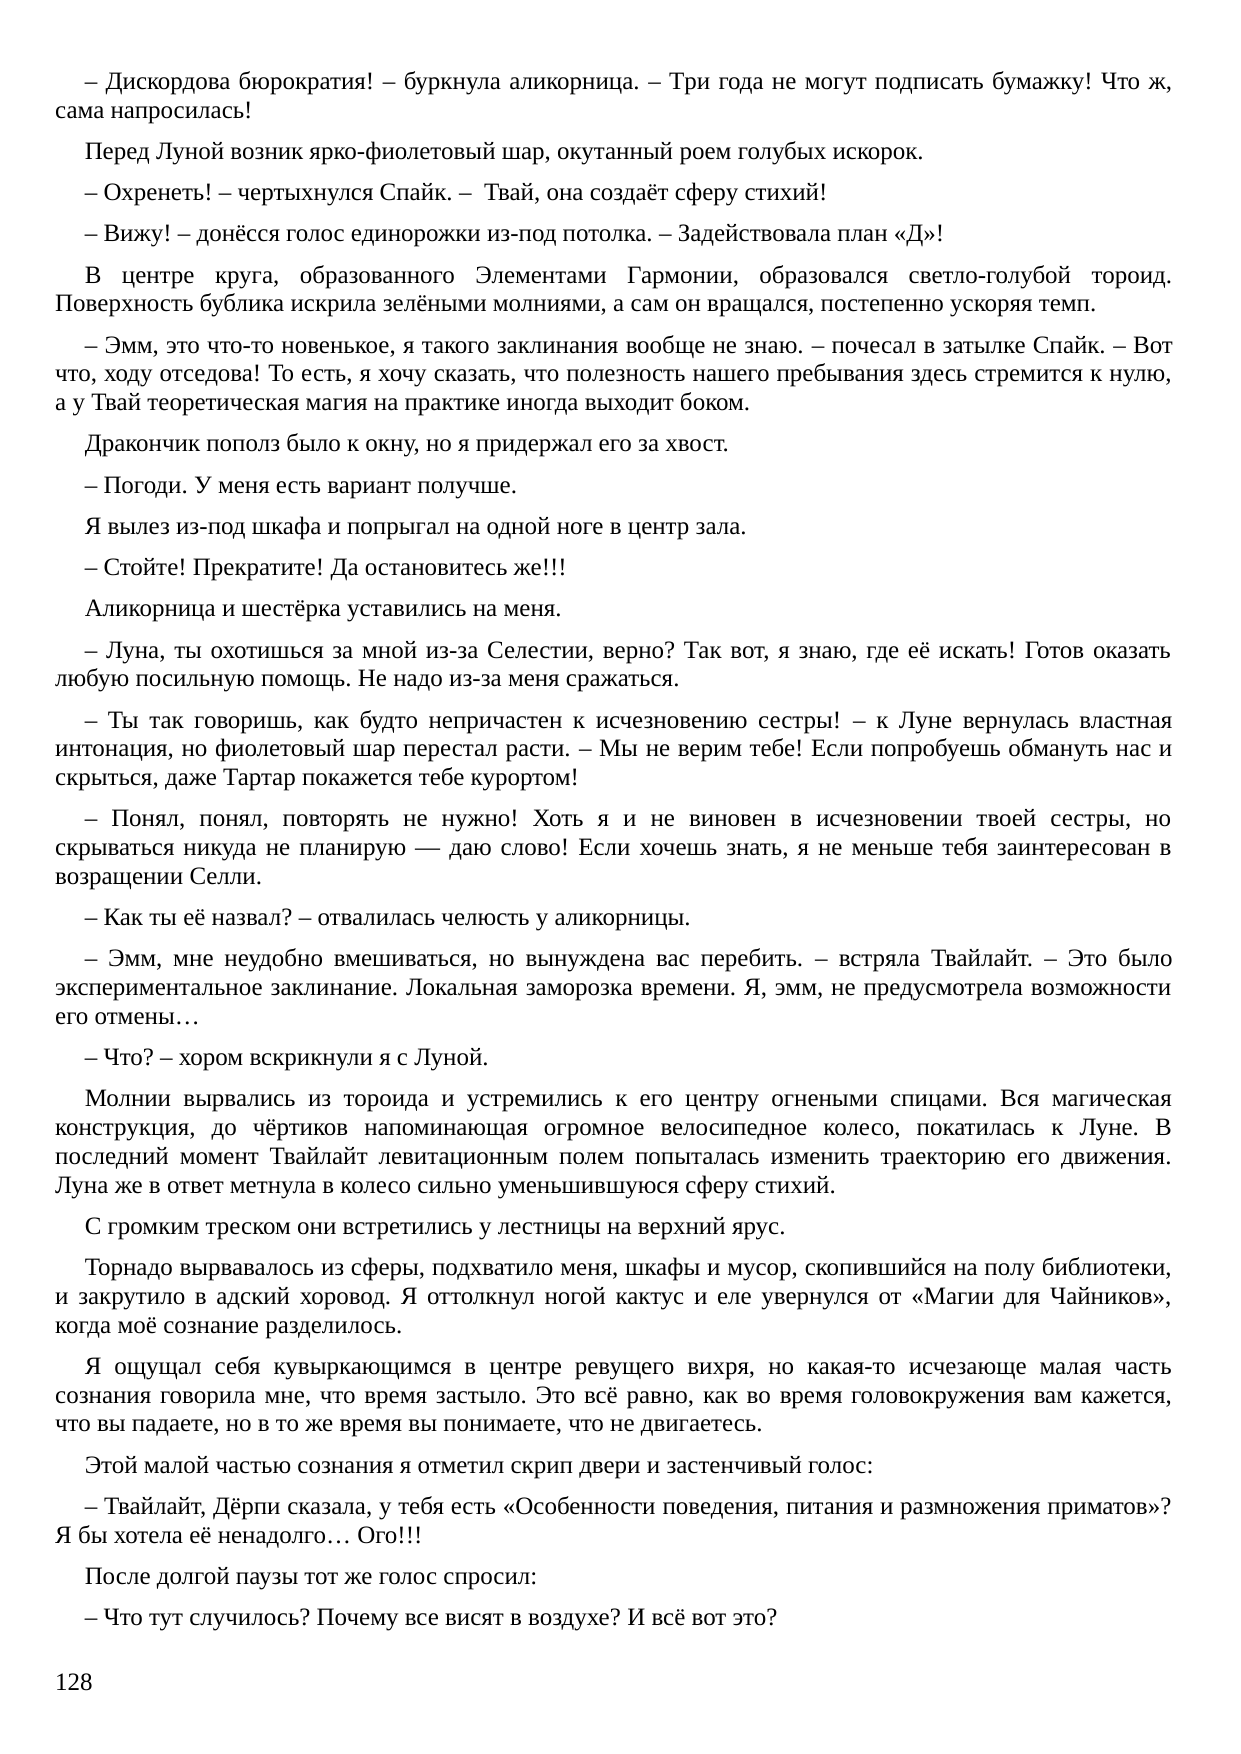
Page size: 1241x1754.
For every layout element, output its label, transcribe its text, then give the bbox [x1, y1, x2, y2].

text – Эмм, мне неудобно вмешиваться, но вынуждена вас перебить. – встряла Твайлайт. – Это было экспериментальное заклинание. Локальная заморозка времени. Я, эмм, не предусмотрела возможности его отмены… [55, 943, 1173, 1030]
text – Стойте! Прекратите! Да остановитесь же!!! [55, 552, 1173, 581]
text Я вылез из-под шкафа и попрыгал на одной ноге в центр зала. [55, 511, 1173, 540]
text В центре круга, образованного Элементами Гармонии, образовался светло-голубой тороид. Поверхность бублика искрила зелёными молниями, а сам он вращался, постепенно ускоряя темп. [55, 260, 1173, 317]
text – Ты так говоришь, как будто непричастен к исчезновению сестры! – к Луне вернулась властная интонация, но фиолетовый шар перестал расти. – Мы не верим тебе! Если попробуешь обмануть нас и скрыться, даже Тартар покажется тебе курортом! [55, 705, 1173, 791]
text – Погоди. У меня есть вариант получше. [55, 470, 1173, 498]
text После долгой паузы тот же голос спросил: [55, 1561, 1173, 1590]
text – Твайлайт, Дёрпи сказала, у тебя есть «Особенности поведения, питания и размножения приматов»? Я бы хотела её ненадолго… Ого!!! [55, 1491, 1173, 1548]
text – Понял, понял, повторять не нужно! Хоть я и не виновен в исчезновении твоей сестры, но скрываться никуда не планирую — даю слово! Если хочешь знать, я не меньше тебя заинтересован в возращении Селли. [55, 803, 1173, 890]
text – Луна, ты охотишься за мной из-за Селестии, верно? Так вот, я знаю, где её искать! Готов оказать любую посильную помощь. Не надо из-за меня сражаться. [55, 635, 1173, 692]
text Молнии вырвались из тороида и устремились к его центру огнеными спицами. Вся магическая конструкция, до чёртиков напоминающая огромное велосипедное колесо, покатилась к Луне. В последний момент Твайлайт левитационным полем попыталась изменить траекторию его движения. Луна же в ответ метнула в колесо сильно уменьшившуюся сферу стихий. [55, 1083, 1173, 1198]
text Дракончик пополз было к окну, но я придержал его за хвост. [55, 428, 1173, 457]
text Этой малой частью сознания я отметил скрип двери и застенчивый голос: [55, 1450, 1173, 1478]
text – Что? – хором вскрикнули я с Луной. [55, 1042, 1173, 1071]
text Я ощущал себя кувыркающимся в центре ревущего вихря, но какая-то исчезающе малая часть сознания говорила мне, что время застыло. Это всё равно, как во время головокружения вам кажется, что вы падаете, но в то же время вы понимаете, что не двигаетесь. [55, 1351, 1173, 1437]
text – Дискордова бюрократия! – буркнула аликорница. – Три года не могут подписать бумажку! Что ж, сама напросилась! [55, 66, 1173, 123]
text – Эмм, это что-то новенькое, я такого заклинания вообще не знаю. – почесал в затылке Спайк. – Вот что, ходу отседова! То есть, я хочу сказать, что полезность нашего пребывания здесь стремится к нулю, а у Твай теоретическая магия на практике иногда выходит боком. [55, 330, 1173, 416]
text – Вижу! – донёсся голос единорожки из-под потолка. – Задействовала план «Д»! [55, 218, 1173, 247]
text С громким треском они встретились у лестницы на верхний ярус. [55, 1211, 1173, 1240]
text – Что тут случилось? Почему все висят в воздухе? И всё вот это? [55, 1602, 1173, 1631]
text – Охренеть! – чертыхнулся Спайк. – Твай, она создаёт сферу стихий! [55, 177, 1173, 206]
text Торнадо вырвавалось из сферы, подхватило меня, шкафы и мусор, скопившийся на полу библиотеки, и закрутило в адский хоровод. Я оттолкнул ногой кактус и еле увернулся от «Магии для Чайников», когда моё сознание разделилось. [55, 1252, 1173, 1338]
text – Как ты её назвал? – отвалилась челюсть у аликорницы. [55, 902, 1173, 931]
text Перед Луной возник ярко-фиолетовый шар, окутанный роем голубых искорок. [55, 136, 1173, 165]
text Аликорница и шестёрка уставились на меня. [55, 593, 1173, 622]
